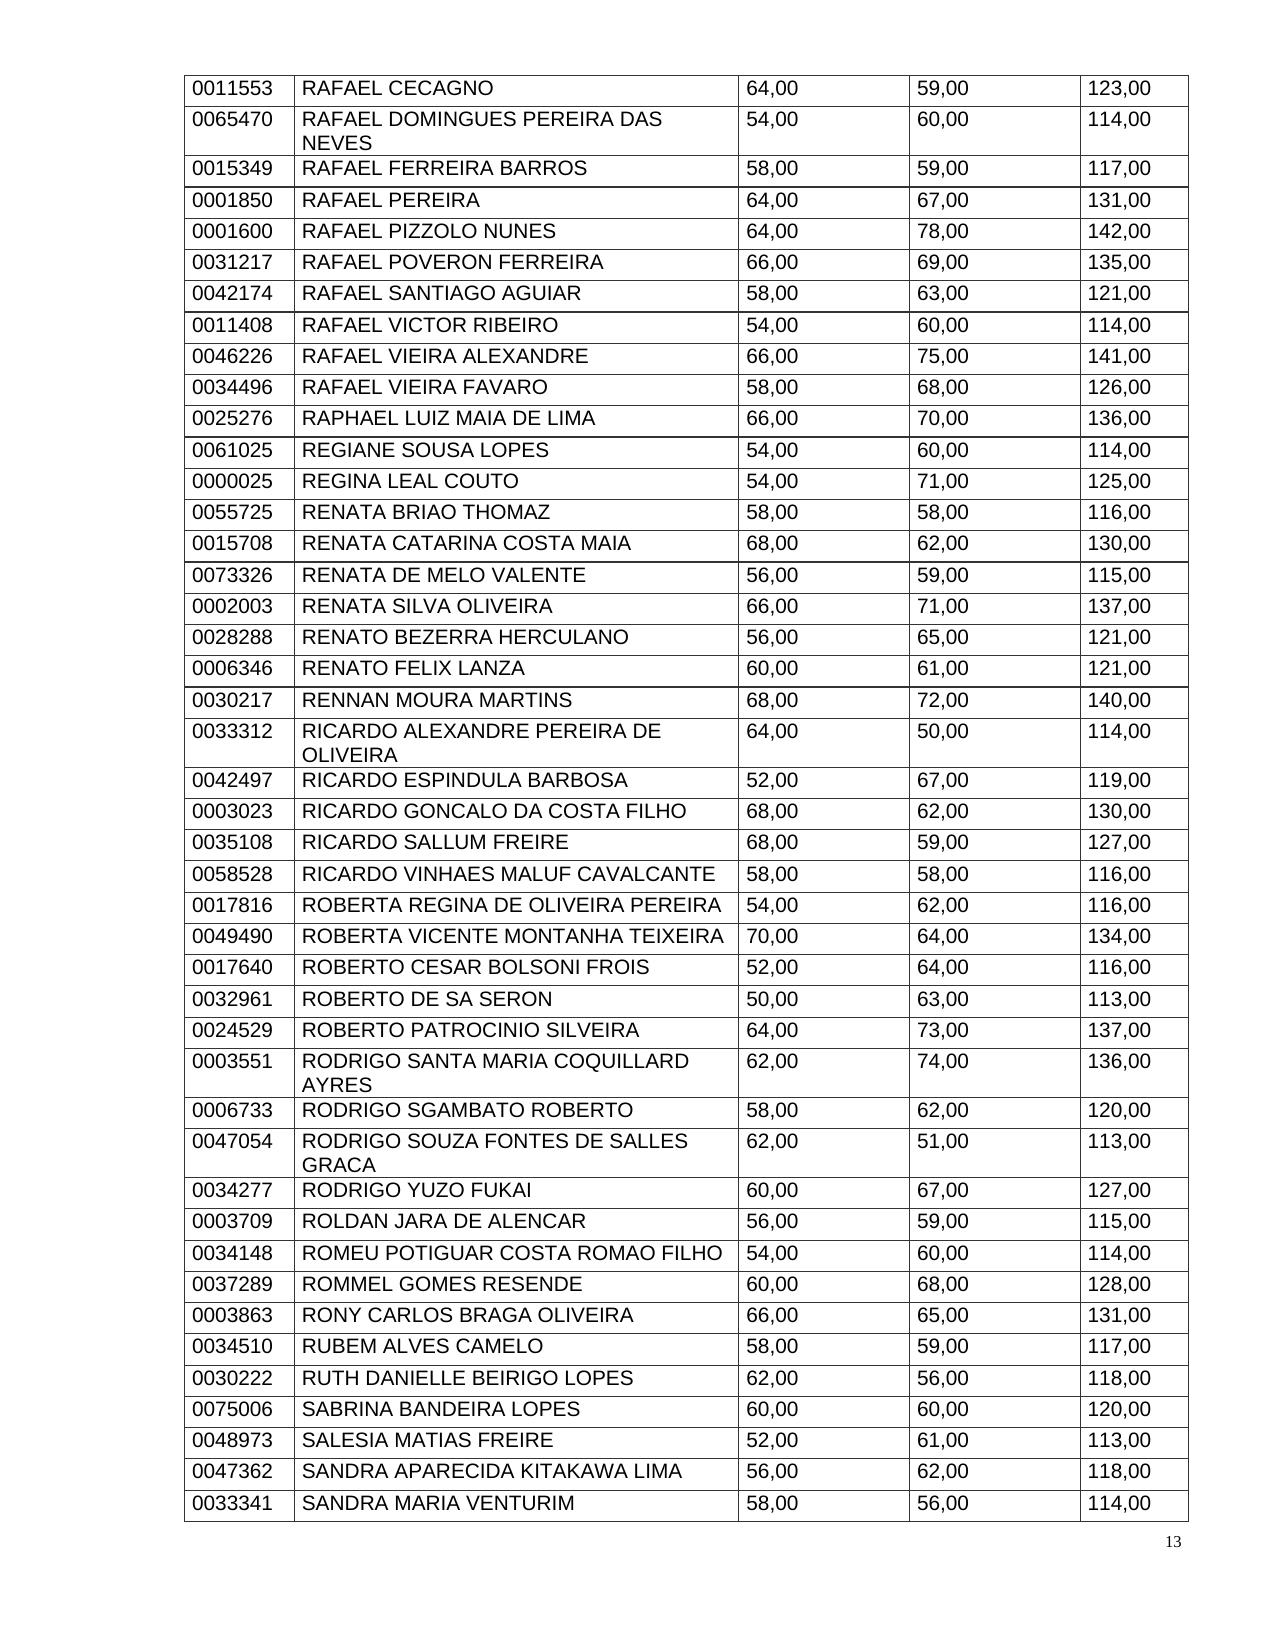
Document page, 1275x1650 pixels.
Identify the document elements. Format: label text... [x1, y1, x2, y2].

table_cell 60,00 [910, 107, 1080, 155]
table_cell 64,00 [739, 1018, 909, 1048]
table_cell RENATA DE MELO VALENTE [295, 563, 738, 593]
table_cell 60,00 [910, 438, 1080, 468]
table_cell ROBERTA VICENTE MONTANHA TEIXEIRA [295, 924, 738, 954]
table_cell RENATA SILVA OLIVEIRA [295, 594, 738, 624]
table_cell 0030222 [185, 1366, 294, 1396]
table_cell 62,00 [739, 1129, 909, 1177]
table_cell 62,00 [910, 1098, 1080, 1128]
table_cell 114,00 [1081, 1241, 1188, 1271]
table_cell 58,00 [739, 156, 909, 186]
table_cell 60,00 [739, 1397, 909, 1427]
table_cell 52,00 [739, 768, 909, 798]
table_cell RAFAEL VIEIRA ALEXANDRE [295, 344, 738, 374]
table_cell 0033312 [185, 719, 294, 767]
table_cell 54,00 [739, 438, 909, 468]
table_cell 65,00 [910, 625, 1080, 655]
table_cell SABRINA BANDEIRA LOPES [295, 1397, 738, 1427]
table_cell RICARDO ESPINDULA BARBOSA [295, 768, 738, 798]
table_cell 62,00 [910, 893, 1080, 923]
table_cell 0034510 [185, 1334, 294, 1364]
table_cell 50,00 [739, 986, 909, 1017]
table_cell RODRIGO SANTA MARIA COQUILLARD AYRES [295, 1049, 738, 1097]
table_cell 58,00 [739, 281, 909, 311]
table_cell 119,00 [1081, 768, 1188, 798]
table_cell 62,00 [739, 1366, 909, 1396]
table_cell 0003551 [185, 1049, 294, 1097]
table_cell 60,00 [910, 1397, 1080, 1427]
table_cell 62,00 [739, 1049, 909, 1097]
table_cell 0024529 [185, 1018, 294, 1048]
table_cell 115,00 [1081, 563, 1188, 593]
table_cell 118,00 [1081, 1459, 1188, 1489]
table_cell 54,00 [739, 893, 909, 923]
table_cell 114,00 [1081, 719, 1188, 767]
table_cell ROBERTO DE SA SERON [295, 986, 738, 1017]
table_cell 71,00 [910, 594, 1080, 624]
table_cell SALESIA MATIAS FREIRE [295, 1428, 738, 1458]
table_cell 113,00 [1081, 986, 1188, 1017]
table_cell 66,00 [739, 250, 909, 280]
table_cell 64,00 [739, 188, 909, 218]
table_cell RENNAN MOURA MARTINS [295, 688, 738, 718]
table_cell RAFAEL DOMINGUES PEREIRA DAS NEVES [295, 107, 738, 155]
table_cell 61,00 [910, 1428, 1080, 1458]
table_cell 117,00 [1081, 156, 1188, 186]
table_cell 59,00 [910, 1334, 1080, 1364]
table_cell 0003709 [185, 1209, 294, 1239]
table_cell 74,00 [910, 1049, 1080, 1097]
table_cell 54,00 [739, 313, 909, 343]
table_cell 60,00 [910, 1241, 1080, 1271]
table_cell 70,00 [910, 406, 1080, 436]
table_cell 75,00 [910, 344, 1080, 374]
table_cell 113,00 [1081, 1129, 1188, 1177]
table_cell 60,00 [739, 656, 909, 686]
table_cell 116,00 [1081, 500, 1188, 530]
table_cell 66,00 [739, 1303, 909, 1333]
table_cell 60,00 [739, 1178, 909, 1208]
table_cell 64,00 [910, 955, 1080, 985]
table_cell 67,00 [910, 768, 1080, 798]
table_cell RICARDO ALEXANDRE PEREIRA DE OLIVEIRA [295, 719, 738, 767]
table_cell 0047362 [185, 1459, 294, 1489]
table_cell 78,00 [910, 219, 1080, 249]
table_cell 0001850 [185, 188, 294, 218]
table_cell 117,00 [1081, 1334, 1188, 1364]
table_cell 58,00 [910, 861, 1080, 892]
table_cell 67,00 [910, 1178, 1080, 1208]
table_cell 0049490 [185, 924, 294, 954]
table_cell RENATA BRIAO THOMAZ [295, 500, 738, 530]
table_cell ROLDAN JARA DE ALENCAR [295, 1209, 738, 1239]
table_cell 0035108 [185, 830, 294, 860]
table_cell 0030217 [185, 688, 294, 718]
table_cell 58,00 [739, 1098, 909, 1128]
table_cell 128,00 [1081, 1272, 1188, 1302]
table_cell 0000025 [185, 469, 294, 499]
table_cell RENATO BEZERRA HERCULANO [295, 625, 738, 655]
table_cell 141,00 [1081, 344, 1188, 374]
table_cell RICARDO GONCALO DA COSTA FILHO [295, 799, 738, 829]
table_cell 0003023 [185, 799, 294, 829]
table_cell 114,00 [1081, 1491, 1188, 1521]
table_cell 64,00 [739, 219, 909, 249]
table_cell RAFAEL FERREIRA BARROS [295, 156, 738, 186]
table_cell 0015708 [185, 531, 294, 561]
table_cell 127,00 [1081, 1178, 1188, 1208]
table_cell RAFAEL VICTOR RIBEIRO [295, 313, 738, 343]
table_cell 0028288 [185, 625, 294, 655]
table_cell 0037289 [185, 1272, 294, 1302]
table_cell 126,00 [1081, 375, 1188, 405]
table_cell 50,00 [910, 719, 1080, 767]
table_cell 56,00 [739, 563, 909, 593]
table_cell 0055725 [185, 500, 294, 530]
table_cell RAFAEL PIZZOLO NUNES [295, 219, 738, 249]
table_cell 61,00 [910, 656, 1080, 686]
table_cell 56,00 [739, 1459, 909, 1489]
table_cell RENATO FELIX LANZA [295, 656, 738, 686]
table_cell 58,00 [739, 500, 909, 530]
table_cell 136,00 [1081, 1049, 1188, 1097]
table_cell 58,00 [739, 861, 909, 892]
table_cell RAFAEL POVERON FERREIRA [295, 250, 738, 280]
table_cell 116,00 [1081, 893, 1188, 923]
table_cell 58,00 [739, 1334, 909, 1364]
table_cell SANDRA APARECIDA KITAKAWA LIMA [295, 1459, 738, 1489]
table_cell 0011553 [185, 76, 294, 106]
table_cell 0034277 [185, 1178, 294, 1208]
table_cell 0032961 [185, 986, 294, 1017]
table_cell 68,00 [739, 531, 909, 561]
table_cell 64,00 [910, 924, 1080, 954]
table_cell 73,00 [910, 1018, 1080, 1048]
table_cell 116,00 [1081, 861, 1188, 892]
table_cell 0047054 [185, 1129, 294, 1177]
table_cell 58,00 [739, 375, 909, 405]
table_cell RICARDO SALLUM FREIRE [295, 830, 738, 860]
table_cell 59,00 [910, 76, 1080, 106]
table_cell 0075006 [185, 1397, 294, 1427]
table_cell 0061025 [185, 438, 294, 468]
table_cell 115,00 [1081, 1209, 1188, 1239]
table_cell 52,00 [739, 955, 909, 985]
table_cell 121,00 [1081, 625, 1188, 655]
table_cell ROBERTO CESAR BOLSONI FROIS [295, 955, 738, 985]
table_cell 69,00 [910, 250, 1080, 280]
table_cell 60,00 [739, 1272, 909, 1302]
table_cell 59,00 [910, 563, 1080, 593]
table_cell 70,00 [739, 924, 909, 954]
table_cell ROMMEL GOMES RESENDE [295, 1272, 738, 1302]
table_cell 63,00 [910, 281, 1080, 311]
table_cell 0011408 [185, 313, 294, 343]
table_cell 0046226 [185, 344, 294, 374]
table_cell RICARDO VINHAES MALUF CAVALCANTE [295, 861, 738, 892]
table_cell 0058528 [185, 861, 294, 892]
table_cell 56,00 [910, 1366, 1080, 1396]
table_cell 62,00 [910, 799, 1080, 829]
table_cell 131,00 [1081, 188, 1188, 218]
table_cell RAFAEL PEREIRA [295, 188, 738, 218]
table_cell 0048973 [185, 1428, 294, 1458]
table_cell 130,00 [1081, 799, 1188, 829]
table_cell REGIANE SOUSA LOPES [295, 438, 738, 468]
table_cell RAFAEL SANTIAGO AGUIAR [295, 281, 738, 311]
table_cell RODRIGO SOUZA FONTES DE SALLES GRACA [295, 1129, 738, 1177]
table_cell RUBEM ALVES CAMELO [295, 1334, 738, 1364]
table_cell 64,00 [739, 76, 909, 106]
table_cell RUTH DANIELLE BEIRIGO LOPES [295, 1366, 738, 1396]
table_cell 113,00 [1081, 1428, 1188, 1458]
table_cell 114,00 [1081, 107, 1188, 155]
table_cell 59,00 [910, 830, 1080, 860]
table_cell 58,00 [739, 1491, 909, 1521]
table_cell ROBERTO PATROCINIO SILVEIRA [295, 1018, 738, 1048]
table_cell 0033341 [185, 1491, 294, 1521]
table_cell 60,00 [910, 313, 1080, 343]
table_cell 118,00 [1081, 1366, 1188, 1396]
table_cell RAFAEL VIEIRA FAVARO [295, 375, 738, 405]
table_cell REGINA LEAL COUTO [295, 469, 738, 499]
table_cell 64,00 [739, 719, 909, 767]
table_cell SANDRA MARIA VENTURIM [295, 1491, 738, 1521]
table_cell 62,00 [910, 531, 1080, 561]
table_cell ROBERTA REGINA DE OLIVEIRA PEREIRA [295, 893, 738, 923]
table_cell 58,00 [910, 500, 1080, 530]
table_cell 0001600 [185, 219, 294, 249]
table_cell 0042174 [185, 281, 294, 311]
table_cell 54,00 [739, 1241, 909, 1271]
table_cell 0025276 [185, 406, 294, 436]
table_cell 142,00 [1081, 219, 1188, 249]
table_cell 59,00 [910, 1209, 1080, 1239]
table_cell 71,00 [910, 469, 1080, 499]
table_cell 0042497 [185, 768, 294, 798]
table_cell 140,00 [1081, 688, 1188, 718]
table_cell 121,00 [1081, 656, 1188, 686]
table_cell 137,00 [1081, 594, 1188, 624]
table_cell 131,00 [1081, 1303, 1188, 1333]
table_cell RODRIGO SGAMBATO ROBERTO [295, 1098, 738, 1128]
table_cell 56,00 [739, 1209, 909, 1239]
table_cell 54,00 [739, 107, 909, 155]
table_cell 54,00 [739, 469, 909, 499]
table_cell 0006346 [185, 656, 294, 686]
table_cell 0034496 [185, 375, 294, 405]
table_cell 120,00 [1081, 1098, 1188, 1128]
table_cell 136,00 [1081, 406, 1188, 436]
table_cell 68,00 [739, 688, 909, 718]
table_cell 0017816 [185, 893, 294, 923]
table_cell RONY CARLOS BRAGA OLIVEIRA [295, 1303, 738, 1333]
table_cell 68,00 [910, 1272, 1080, 1302]
table_cell 66,00 [739, 594, 909, 624]
table_cell 130,00 [1081, 531, 1188, 561]
table_cell 68,00 [739, 830, 909, 860]
table_cell ROMEU POTIGUAR COSTA ROMAO FILHO [295, 1241, 738, 1271]
table_cell 0003863 [185, 1303, 294, 1333]
table_cell 65,00 [910, 1303, 1080, 1333]
table_cell 63,00 [910, 986, 1080, 1017]
table_cell 0031217 [185, 250, 294, 280]
table_cell 0002003 [185, 594, 294, 624]
table_cell 66,00 [739, 406, 909, 436]
table_cell 66,00 [739, 344, 909, 374]
table_cell RENATA CATARINA COSTA MAIA [295, 531, 738, 561]
table_cell 56,00 [739, 625, 909, 655]
table_cell 114,00 [1081, 313, 1188, 343]
table_cell RAFAEL CECAGNO [295, 76, 738, 106]
table_cell 134,00 [1081, 924, 1188, 954]
table_cell 67,00 [910, 188, 1080, 218]
table_cell 0073326 [185, 563, 294, 593]
table_cell 0015349 [185, 156, 294, 186]
table_cell 0006733 [185, 1098, 294, 1128]
table_cell 125,00 [1081, 469, 1188, 499]
table_cell 56,00 [910, 1491, 1080, 1521]
table_cell 62,00 [910, 1459, 1080, 1489]
table_cell 135,00 [1081, 250, 1188, 280]
table_cell 51,00 [910, 1129, 1080, 1177]
table_cell 52,00 [739, 1428, 909, 1458]
table_cell 0065470 [185, 107, 294, 155]
table_cell 127,00 [1081, 830, 1188, 860]
table_cell RODRIGO YUZO FUKAI [295, 1178, 738, 1208]
table_cell 121,00 [1081, 281, 1188, 311]
table_cell 59,00 [910, 156, 1080, 186]
table_cell 68,00 [739, 799, 909, 829]
table_cell 137,00 [1081, 1018, 1188, 1048]
table_cell 116,00 [1081, 955, 1188, 985]
table_cell 72,00 [910, 688, 1080, 718]
table_cell 0034148 [185, 1241, 294, 1271]
table_cell RAPHAEL LUIZ MAIA DE LIMA [295, 406, 738, 436]
table_cell 0017640 [185, 955, 294, 985]
table_cell 114,00 [1081, 438, 1188, 468]
table_cell 123,00 [1081, 76, 1188, 106]
table_cell 120,00 [1081, 1397, 1188, 1427]
table_cell 68,00 [910, 375, 1080, 405]
